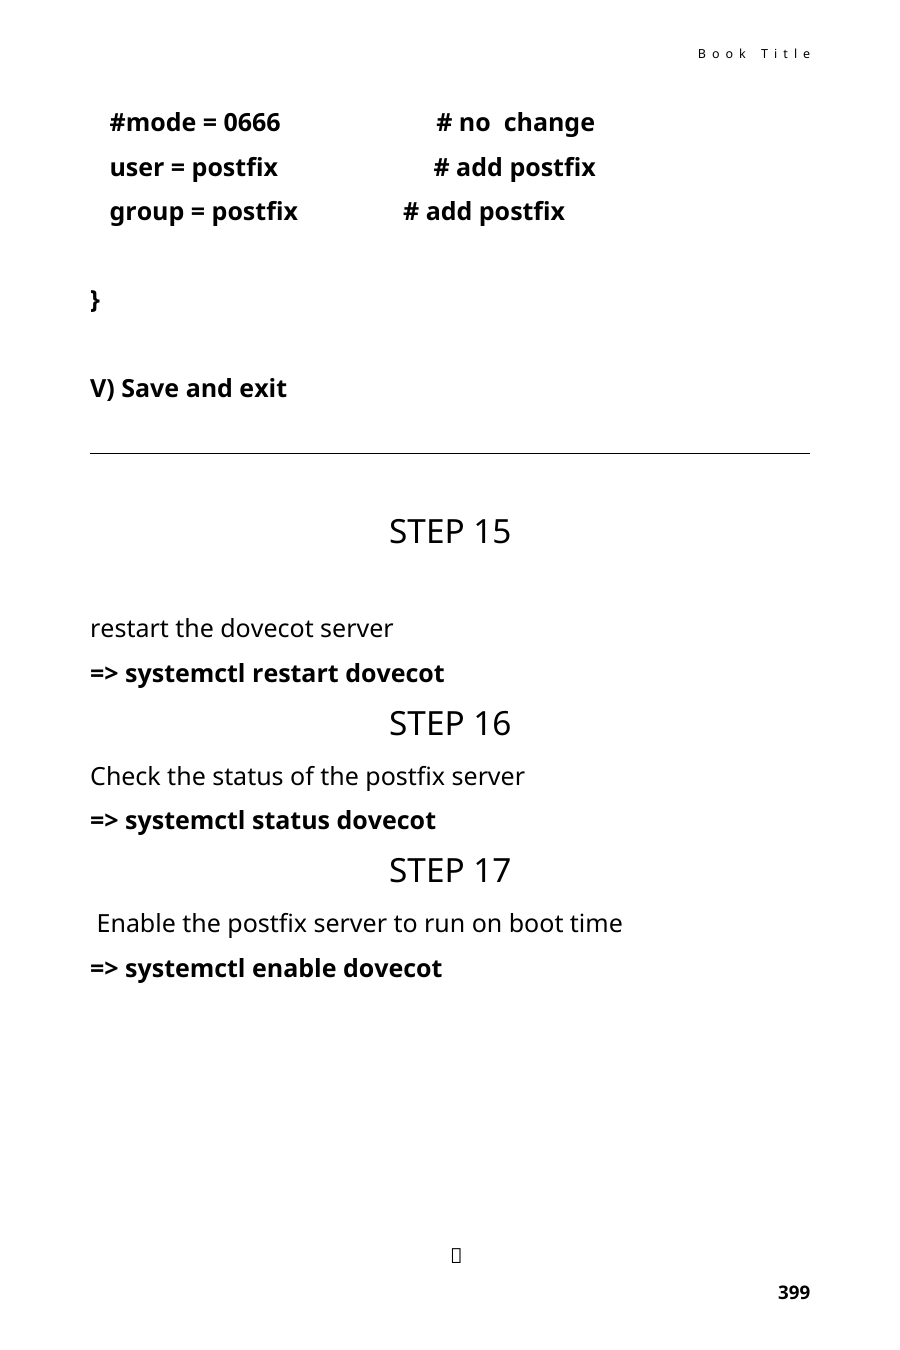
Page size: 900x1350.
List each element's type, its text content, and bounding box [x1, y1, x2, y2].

text => systemctl status dovecot [90, 803, 810, 837]
text STEP 15 [90, 508, 810, 553]
text } [90, 282, 810, 316]
text => systemctl restart dovecot [90, 655, 810, 689]
text group = postfix # add postfix [90, 193, 810, 228]
text V) Save and exit [90, 371, 810, 405]
text #mode = 0666 # no change [90, 105, 810, 139]
text => systemctl enable dovecot [90, 950, 810, 984]
text restart the dovecot server [90, 611, 810, 645]
text STEP 16 [90, 700, 810, 745]
text user = postfix # add postfix [90, 149, 810, 183]
text Enable the postfix server to run on boot time [90, 906, 810, 940]
text STEP 17 [90, 847, 810, 893]
text Check the status of the postfix server [90, 759, 810, 793]
